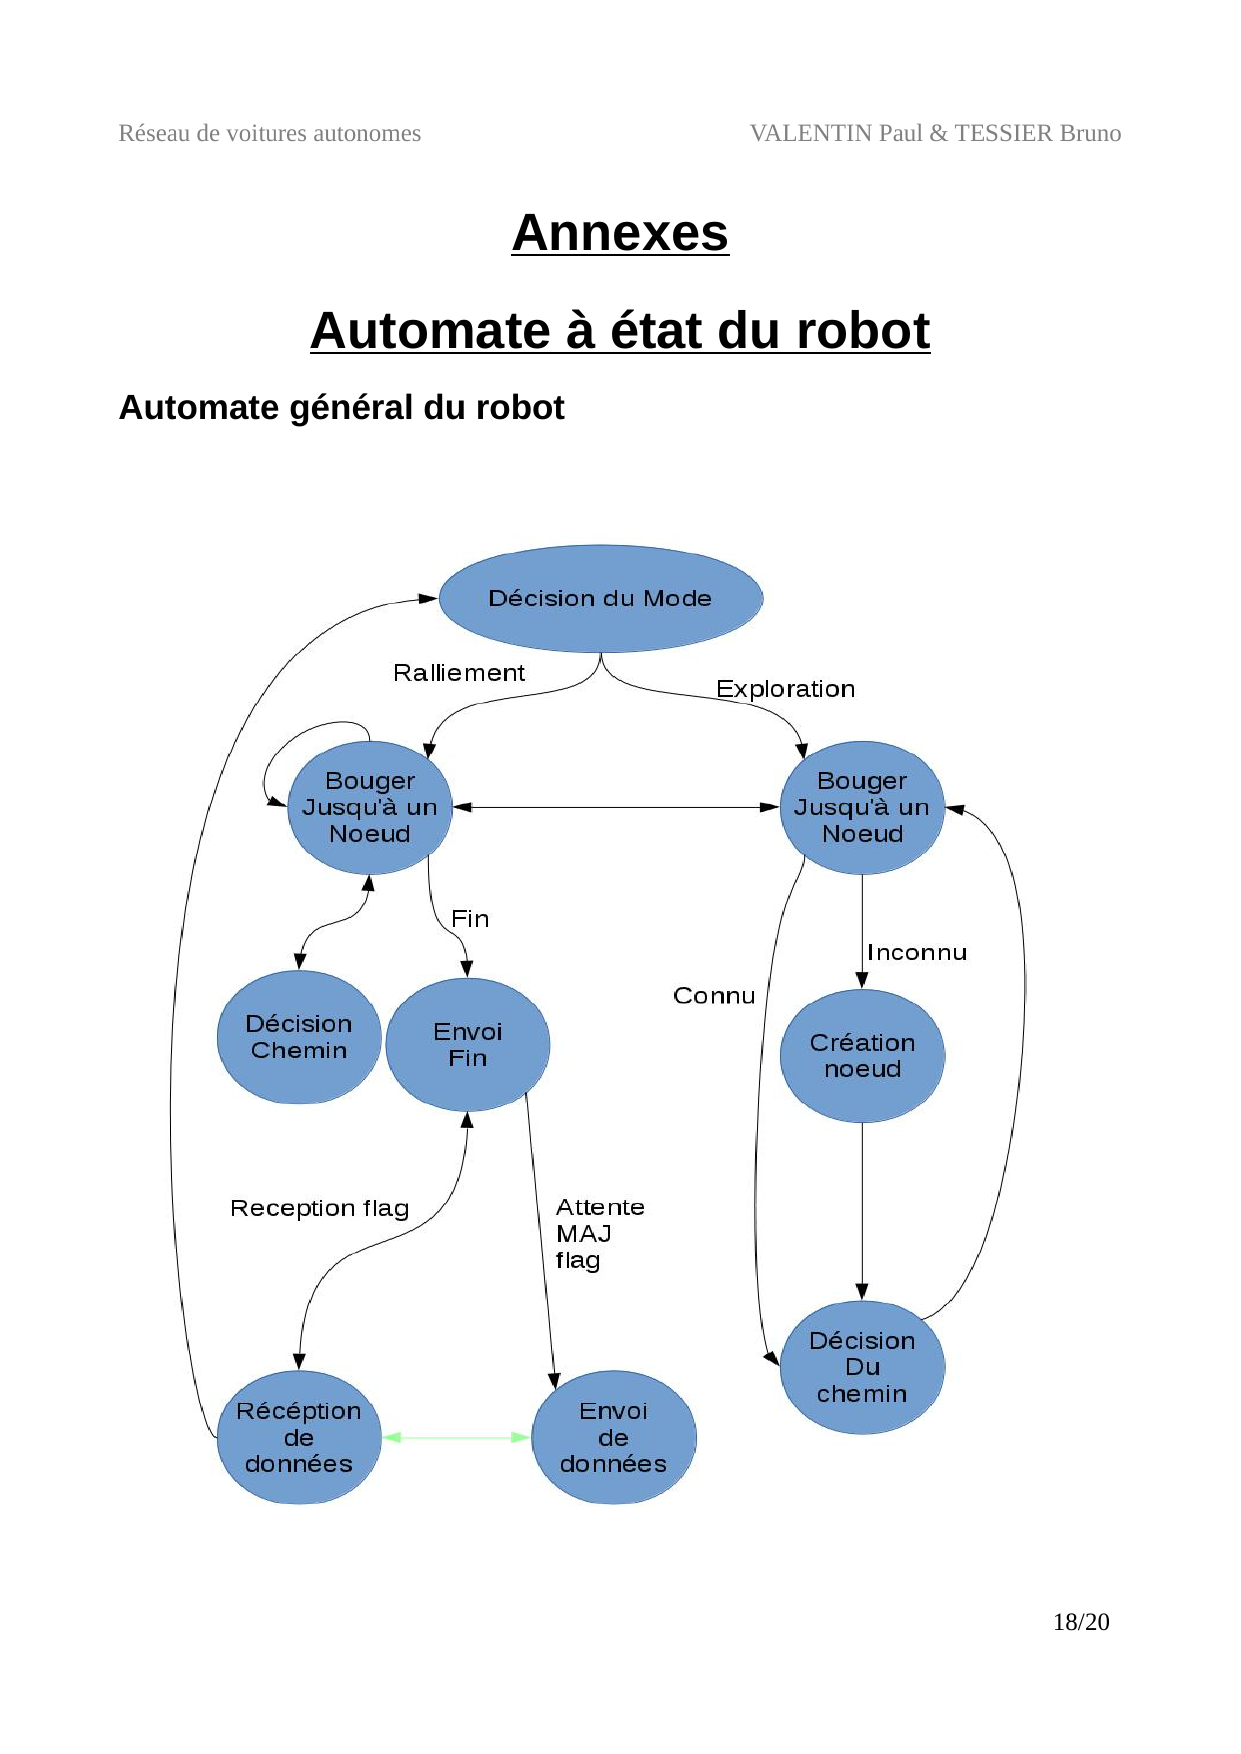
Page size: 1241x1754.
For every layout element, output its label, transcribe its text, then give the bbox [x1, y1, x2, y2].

subtitle Automate général du robot [118, 387, 1122, 427]
subtitle Annexes [118, 201, 1122, 262]
subtitle Automate à état du robot [118, 299, 1122, 360]
picture [155, 503, 1087, 1604]
